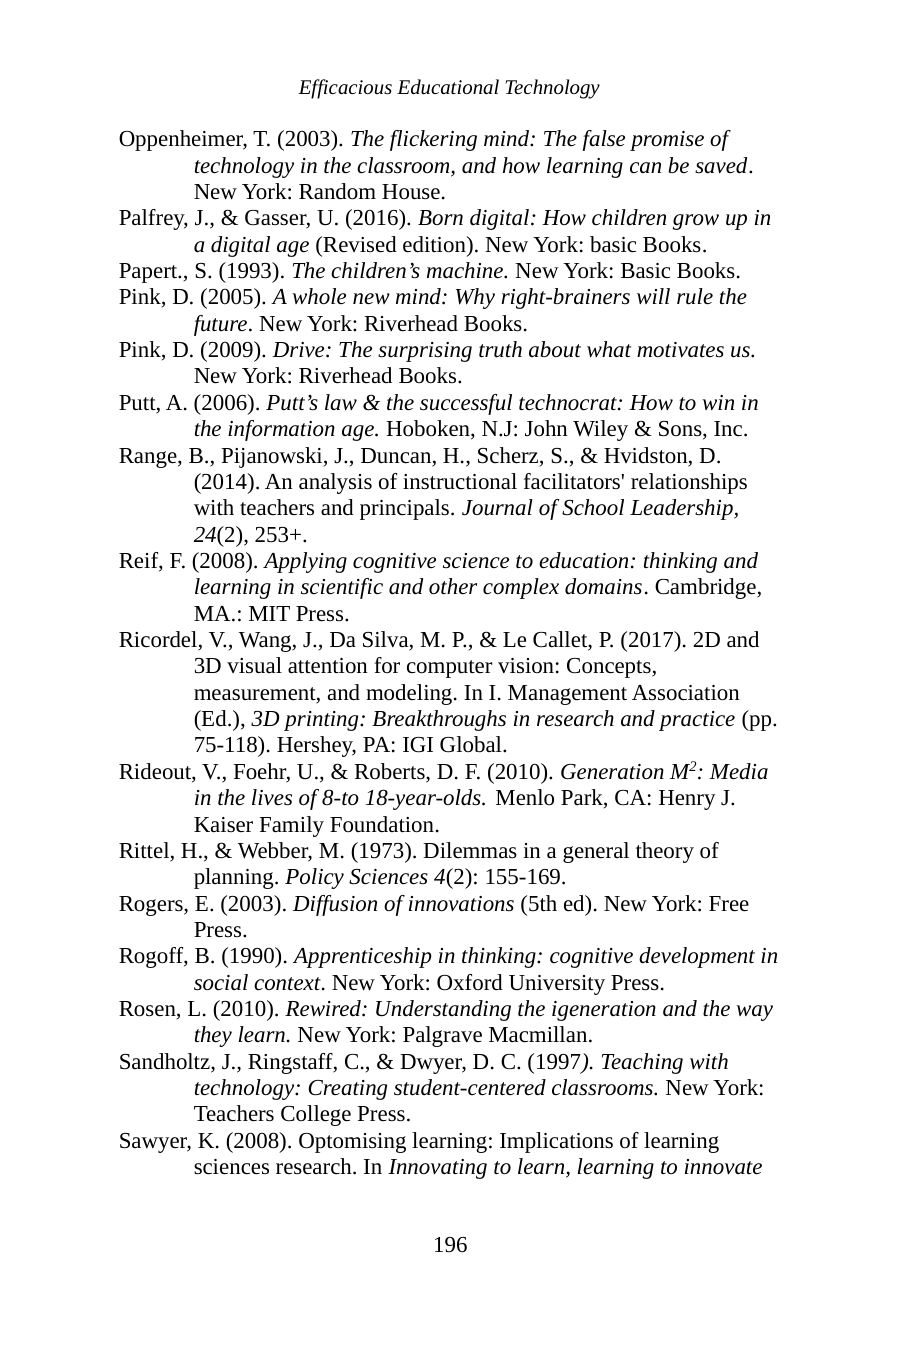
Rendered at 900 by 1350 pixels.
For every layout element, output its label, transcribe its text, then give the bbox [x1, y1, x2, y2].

text Pink, D. (2009). Drive: The surprising truth about what motivates us. New York: Riverhead Books. [118, 336, 781, 389]
text Sawyer, K. (2008). Optomising learning: Implications of learning sciences research. In Innovating to learn, learning to innovate [118, 1127, 781, 1179]
text Sandholtz, J., Ringstaff, C., & Dwyer, D. C. (1997). Teaching with technology: Creating student-centered classrooms. New York: Teachers College Press. [118, 1048, 781, 1127]
text Papert., S. (1993). The children’s machine. New York: Basic Books. [118, 257, 781, 283]
text Rosen, L. (2010). Rewired: Understanding the igeneration and the way they learn. New York: Palgrave Macmillan. [118, 995, 781, 1048]
text Rittel, H., & Webber, M. (1973). Dilemmas in a general theory of planning. Policy Sciences 4(2): 155-169. [118, 837, 781, 890]
text Rideout, V., Foehr, U., & Roberts, D. F. (2010). Generation M2: Media in the lives of 8-to 18-year-olds. Menlo Park, CA: Henry J. Kaiser Family Foundation. [118, 758, 781, 837]
text Oppenheimer, T. (2003). The flickering mind: The false promise of technology in the classroom, and how learning can be saved. New York: Random House. [118, 125, 781, 204]
text Rogoff, B. (1990). Apprenticeship in thinking: cognitive development in social context. New York: Oxford University Press. [118, 942, 781, 995]
text Pink, D. (2005). A whole new mind: Why right-brainers will rule the future. New York: Riverhead Books. [118, 283, 781, 336]
text Ricordel, V., Wang, J., Da Silva, M. P., & Le Callet, P. (2017). 2D and 3D visual attention for computer vision: Concepts, measurement, and modeling. In I. Management Association (Ed.), 3D printing: Breakthroughs in research and practice (pp. 75-118). Hershey, PA: IGI Global. [118, 626, 781, 758]
text Reif, F. (2008). Applying cognitive science to education: thinking and learning in scientific and other complex domains. Cambridge, MA.: MIT Press. [118, 547, 781, 626]
text Rogers, E. (2003). Diffusion of innovations (5th ed). New York: Free Press. [118, 890, 781, 942]
text Palfrey, J., & Gasser, U. (2016). Born digital: How children grow up in a digital age (Revised edition). New York: basic Books. [118, 204, 781, 257]
text Range, B., Pijanowski, J., Duncan, H., Scherz, S., & Hvidston, D. (2014). An analysis of instructional facilitators' relationships with teachers and principals. Journal of School Leadership, 24(2), 253+. [118, 442, 781, 547]
text Putt, A. (2006). Putt’s law & the successful technocrat: How to win in the information age. Hoboken, N.J: John Wiley & Sons, Inc. [118, 389, 781, 442]
